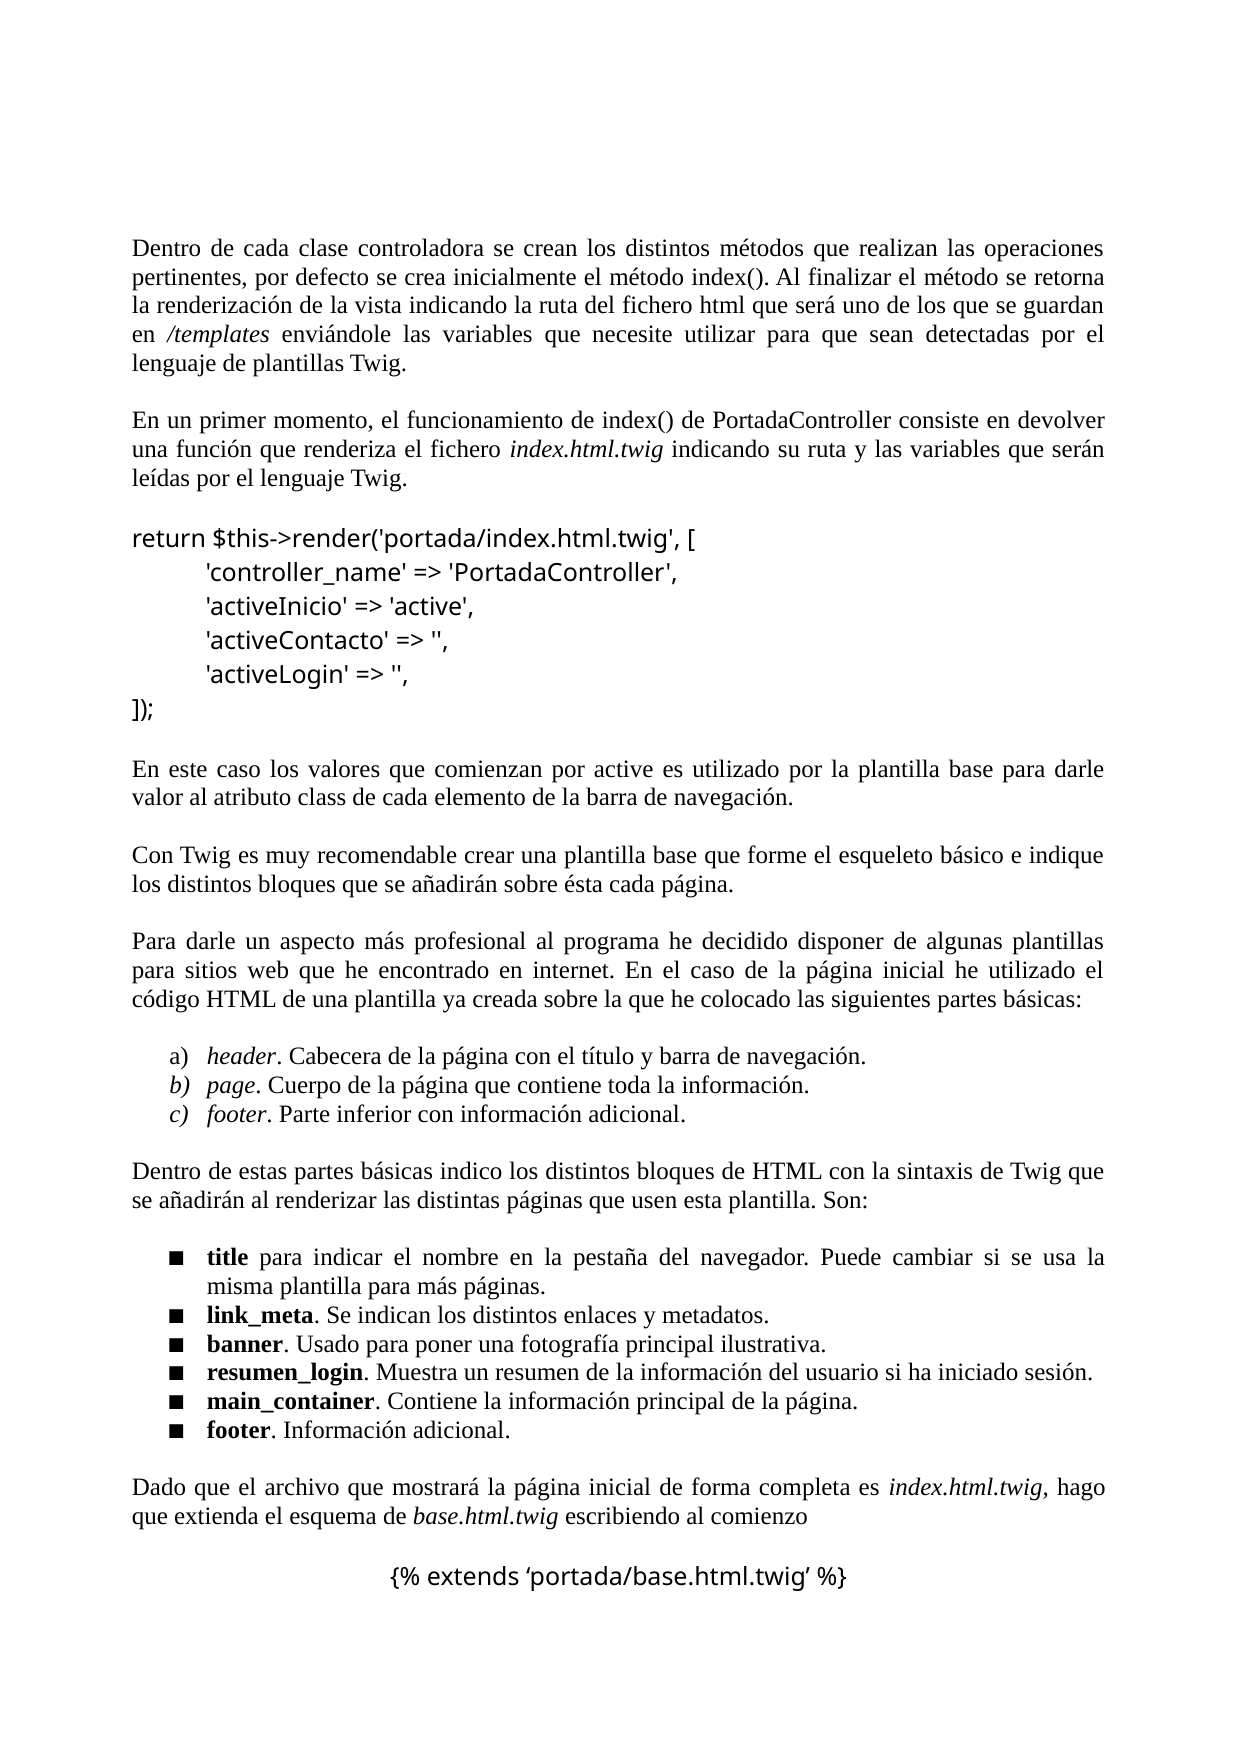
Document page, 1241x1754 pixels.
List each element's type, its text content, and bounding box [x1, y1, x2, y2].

list footer. Parte inferior con información adicional. [169, 1099, 1106, 1127]
text 'activeInicio' => 'active', [132, 589, 1106, 623]
text Para darle un aspecto más profesional al programa he decidido disponer de algunas plantillas para sitios web que he encontrado en internet. En el caso de la página inicial he utilizado el código HTML de una plantilla ya creada sobre la que he colocado las siguientes partes básicas: [132, 926, 1106, 1012]
text {% extends ‘portada/base.html.twig’ %} [132, 1559, 1106, 1593]
text Dado que el archivo que mostrará la página inicial de forma completa es index.html.twig, hago que extienda el esquema de base.html.twig escribiendo al comienzo [132, 1472, 1106, 1530]
text En este caso los valores que comienzan por active es utilizado por la plantilla base para darle valor al atributo class de cada elemento de la barra de navegación. [132, 754, 1106, 811]
text ]); [132, 691, 1106, 725]
text 'activeLogin' => '', [132, 657, 1106, 691]
list page. Cuerpo de la página que contiene toda la información. [169, 1070, 1106, 1099]
list footer. Información adicional. [169, 1415, 1106, 1444]
text En un primer momento, el funcionamiento de index() de PortadaController consiste en devolver una función que renderiza el fichero index.html.twig indicando su ruta y las variables que serán leídas por el lenguaje Twig. [132, 406, 1106, 492]
text Dentro de cada clase controladora se crean los distintos métodos que realizan las operaciones pertinentes, por defecto se crea inicialmente el método index(). Al finalizar el método se retorna la renderización de la vista indicando la ruta del fichero html que será uno de los que se guardan en /templates enviándole las variables que necesite utilizar para que sean detectadas por el lenguaje de plantillas Twig. [132, 233, 1106, 377]
list banner. Usado para poner una fotografía principal ilustrativa. [169, 1329, 1106, 1357]
list resumen_login. Muestra un resumen de la información del usuario si ha iniciado sesión. [169, 1357, 1106, 1386]
text return $this->render('portada/index.html.twig', [ [132, 521, 1106, 555]
list header. Cabecera de la página con el título y barra de navegación. [169, 1041, 1106, 1070]
list link_meta. Se indican los distintos enlaces y metadatos. [169, 1300, 1106, 1329]
text Dentro de estas partes básicas indico los distintos bloques de HTML con la sintaxis de Twig que se añadirán al renderizar las distintas páginas que usen esta plantilla. Son: [132, 1156, 1106, 1214]
text 'controller_name' => 'PortadaController', [132, 555, 1106, 589]
text 'activeContacto' => '', [132, 623, 1106, 657]
text Con Twig es muy recomendable crear una plantilla base que forme el esqueleto básico e indique los distintos bloques que se añadirán sobre ésta cada página. [132, 840, 1106, 897]
list title para indicar el nombre en la pestaña del navegador. Puede cambiar si se usa la misma plantilla para más páginas. [169, 1242, 1106, 1300]
list main_container. Contiene la información principal de la página. [169, 1386, 1106, 1415]
